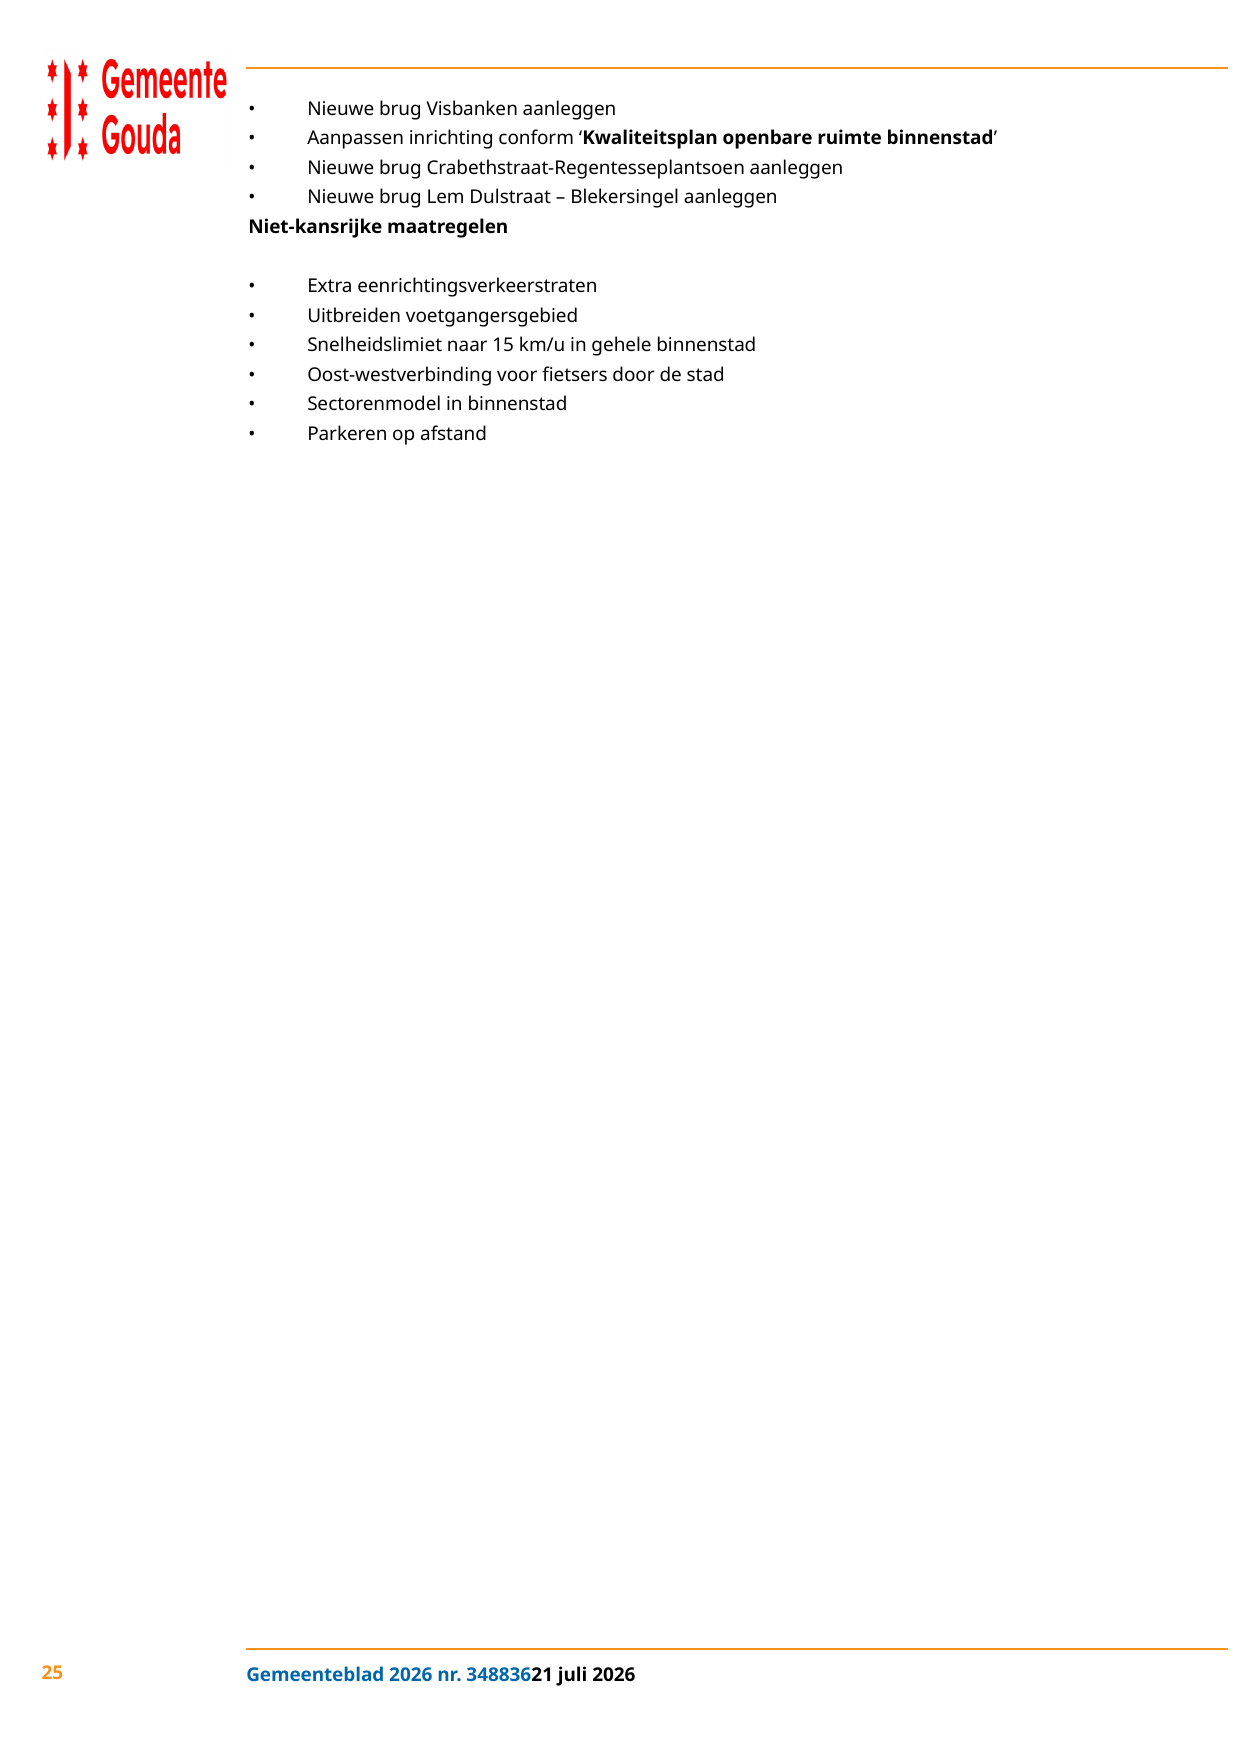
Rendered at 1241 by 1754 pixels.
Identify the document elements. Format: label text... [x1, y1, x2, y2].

list Nieuwe brug Lem Dulstraat – Blekersingel aanleggen [248, 183, 1152, 209]
list Extra eenrichtingsverkeerstraten [248, 272, 1152, 298]
list Parkeren op afstand [248, 420, 1152, 446]
list Oost-westverbinding voor fietsers door de stad [248, 361, 1152, 387]
list Nieuwe brug Crabethstraat-Regentesseplantsoen aanleggen [248, 154, 1152, 180]
picture [41, 47, 231, 172]
text Niet-kansrijke maatregelen [248, 213, 1152, 239]
list Aanpassen inrichting conform ‘Kwaliteitsplan openbare ruimte binnenstad’ [248, 124, 1152, 150]
list Snelheidslimiet naar 15 km/u in gehele binnenstad [248, 331, 1152, 357]
list Uitbreiden voetgangersgebied [248, 302, 1152, 328]
list Nieuwe brug Visbanken aanleggen [248, 95, 1152, 121]
list Sectorenmodel in binnenstad [248, 391, 1152, 416]
